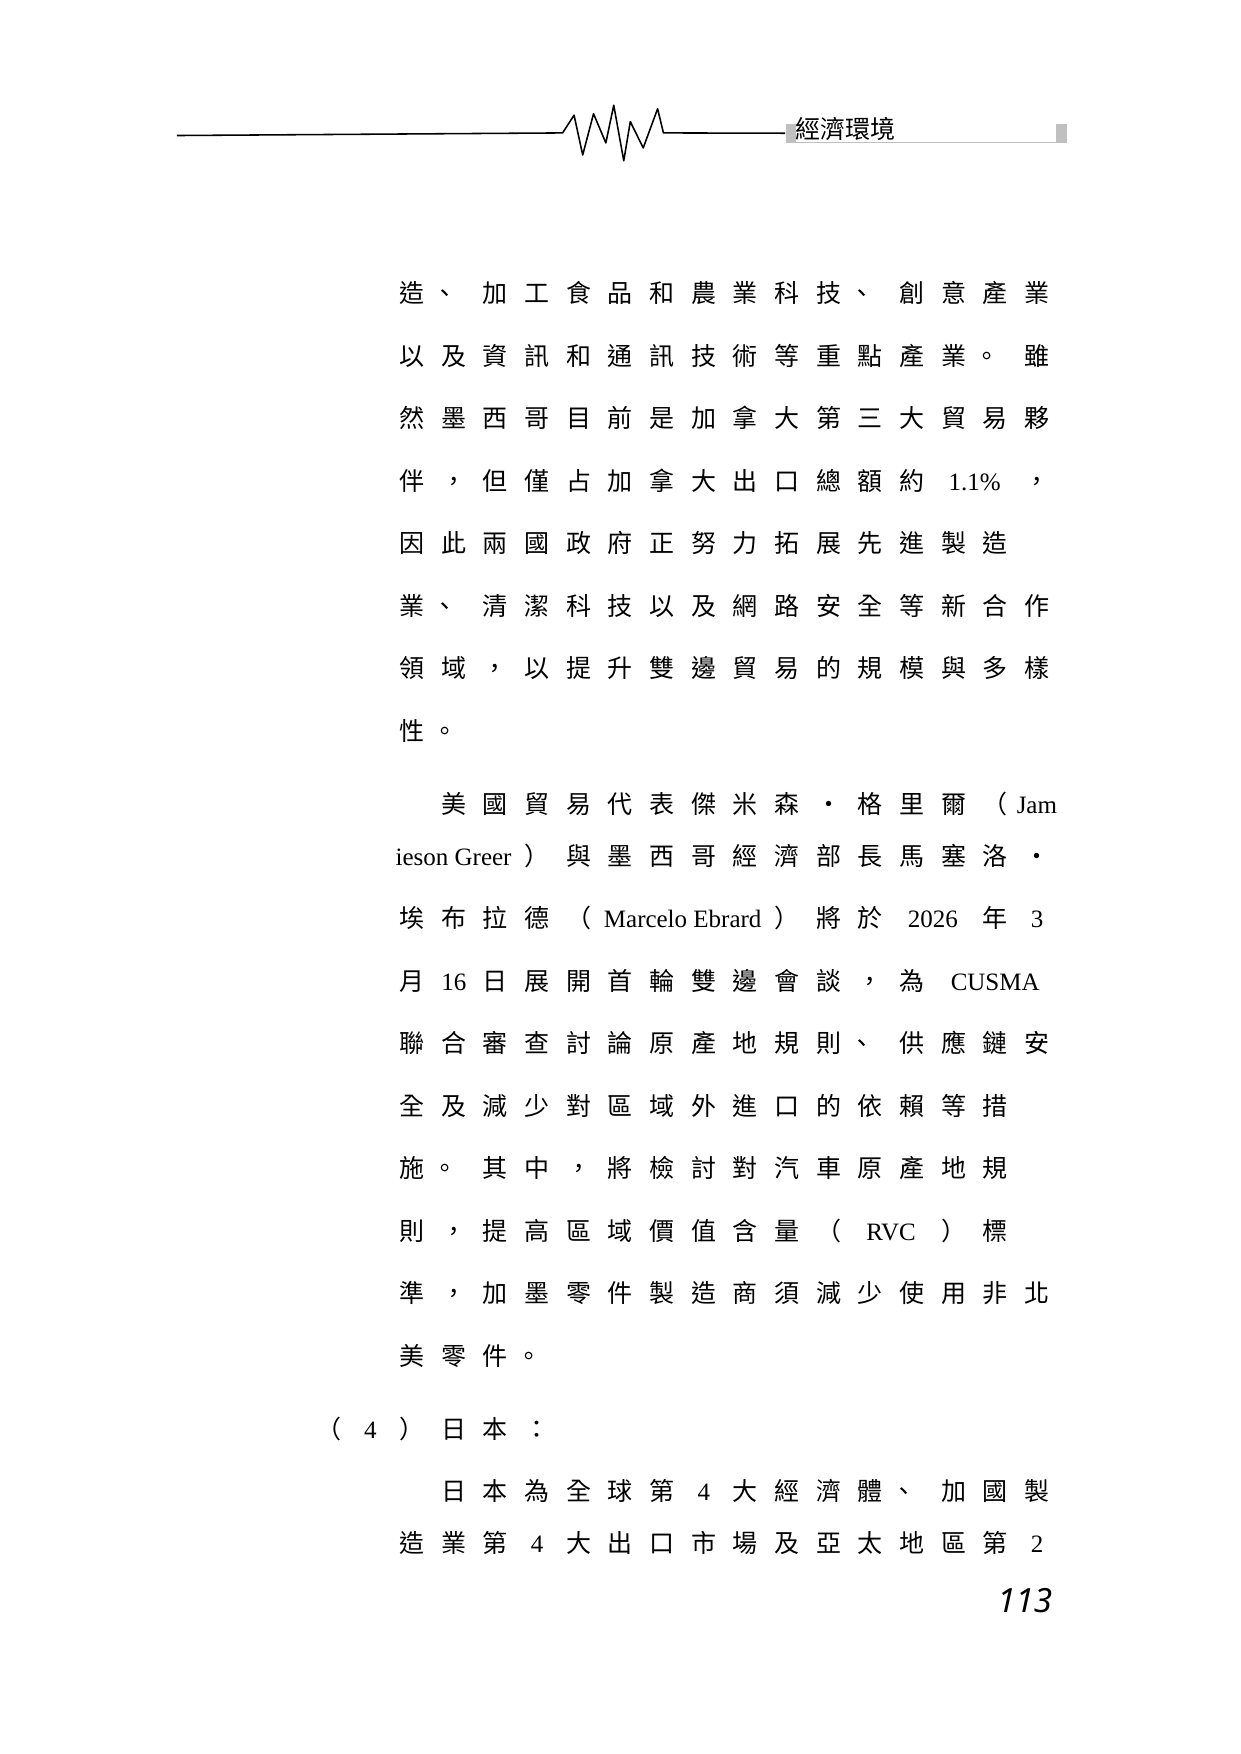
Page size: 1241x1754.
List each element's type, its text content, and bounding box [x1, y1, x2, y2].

text 日本為全球第4大經濟體、加國製造業第4大出口市場及亞太地區第2 [367, 1438, 1058, 1563]
text 美國貿易代表傑米森‧格里爾（Jamieson Greer）與墨西哥經濟部長馬塞洛‧埃布拉德（Marcelo Ebrard）將於2026年3月16日展開首輪雙邊會談，為CUSMA聯合審查討論原產地規則、供應鏈安全及減少對區域外進口的依賴等措施。其中，將檢討對汽車原產地規則，提高區域價值含量（RVC）標準，加墨零件製造商須減少使用非北美零件。 [367, 750, 1058, 1375]
text 造、加工食品和農業科技、創意產業以及資訊和通訊技術等重點產業。雖然墨西哥目前是加拿大第三大貿易夥伴，但僅占加拿大出口總額約1.1%，因此兩國政府正努力拓展先進製造業、清潔科技以及網路安全等新合作領域，以提升雙邊貿易的規模與多樣性。 [367, 250, 1058, 750]
text （4）日本： [306, 1375, 1058, 1438]
